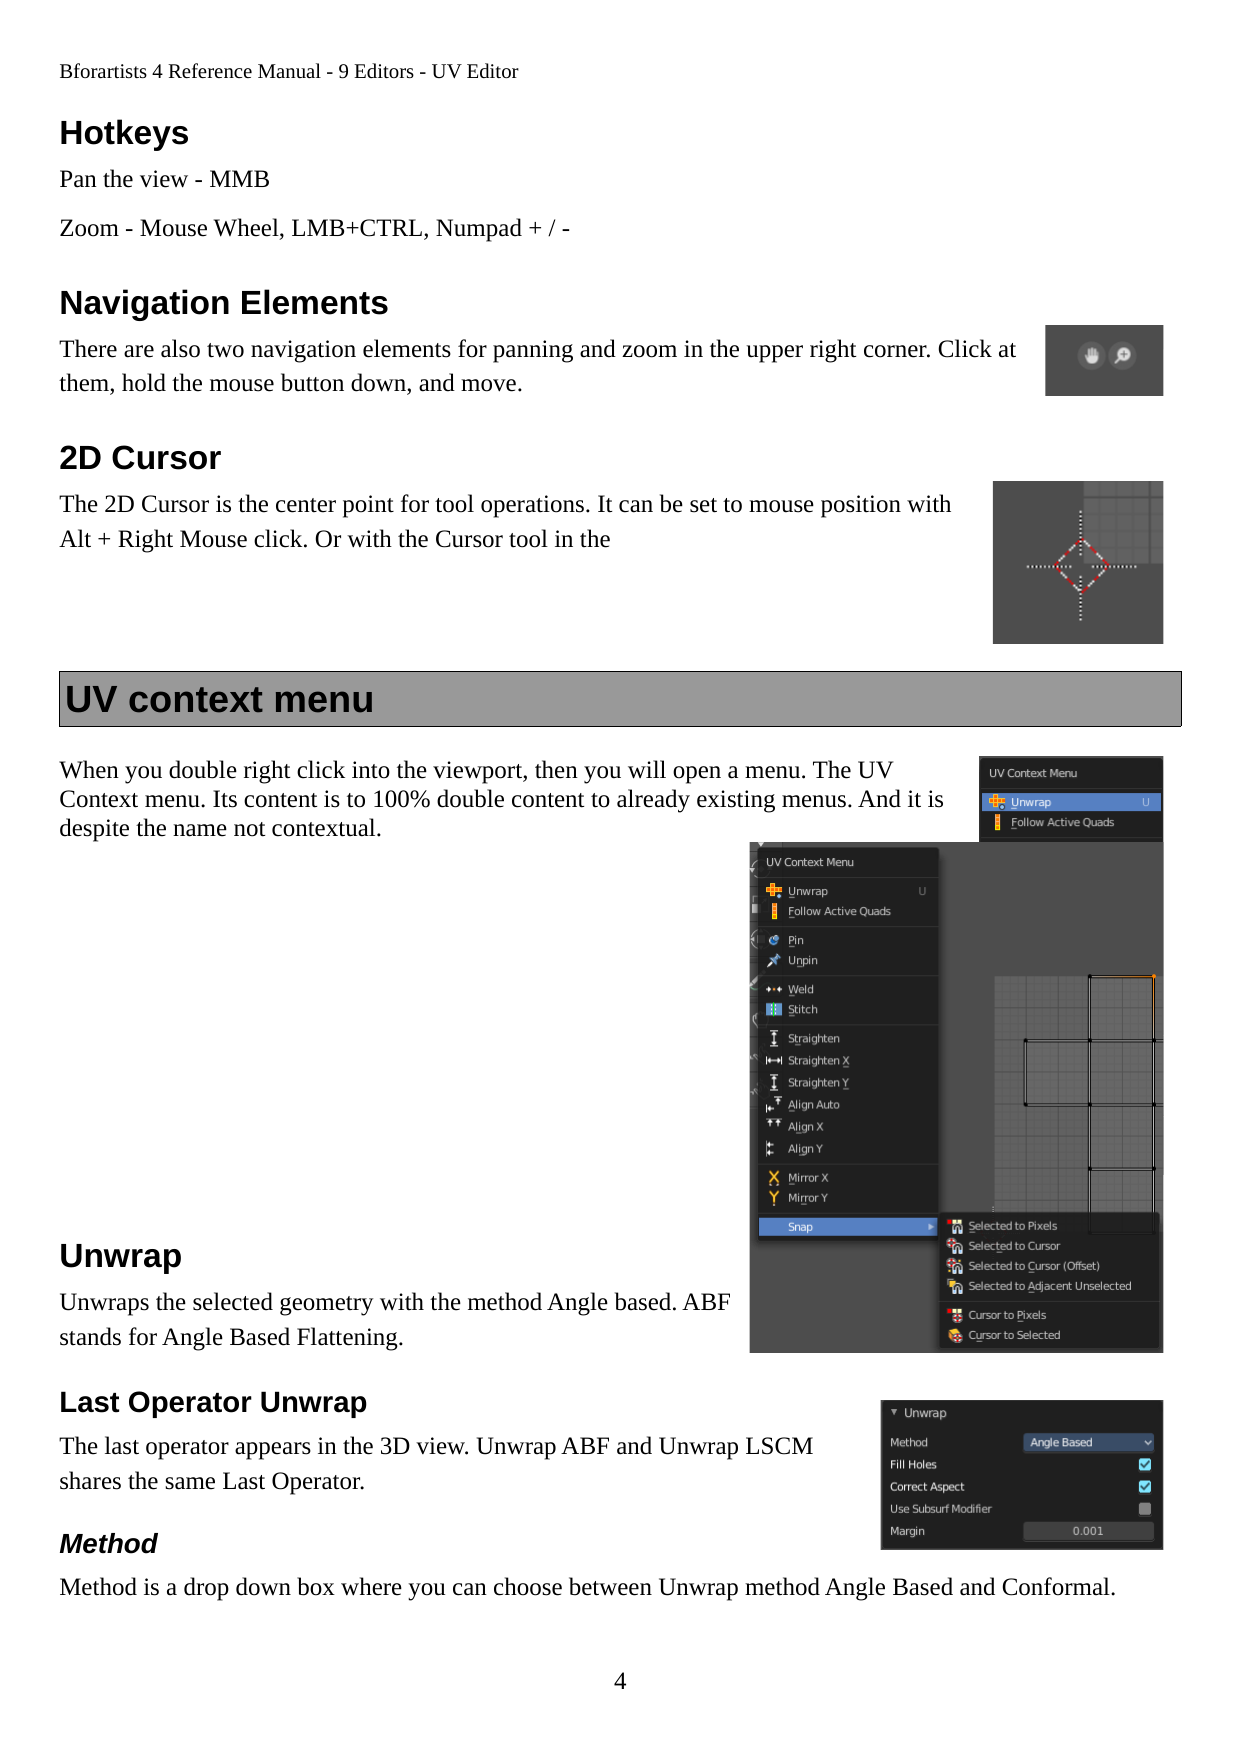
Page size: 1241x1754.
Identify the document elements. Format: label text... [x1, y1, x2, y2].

text Method is a drop down box where you can choose between Unwrap method Angle Based and Conformal. [59, 1572, 1181, 1601]
subtitle Last Operator Unwrap [59, 1385, 1181, 1419]
text Zoom - Mouse Wheel, LMB+CTRL, Numpad + / - [59, 213, 1181, 242]
text When you double right click into the viewport, then you will open a menu. The UV Context menu. Its content is to 100% double content to already existing menus. And it is despite the name not contextual. [59, 755, 1181, 841]
subtitle [1164, 1236, 1181, 1274]
subtitle Navigation Elements [59, 283, 1181, 321]
text The last operator appears in the 3D view. Unwrap ABF and Unwrap LSCM shares the same Last Operator. [59, 1431, 880, 1495]
picture [880, 1400, 1164, 1550]
text The 2D Cursor is the center point for tool operations. It can be set to mouse position with Alt + Right Mouse click. Or with the Cursor tool in the [59, 489, 992, 553]
text There are also two navigation elements for panning and zoom in the upper right corner. Click at them, hold the mouse button down, and move. [59, 334, 1181, 397]
text Unwraps the selected geometry with the method Angle based. ABF stands for Angle Based Flattening. [59, 1287, 749, 1350]
picture [992, 481, 1164, 644]
subtitle 2D Cursor [59, 438, 1181, 477]
table_header UV context menu [60, 672, 1181, 726]
subtitle Unwrap [59, 1236, 749, 1274]
text Pan the view - MMB [59, 164, 1181, 192]
picture [749, 756, 1164, 1353]
subtitle Method [59, 1527, 1181, 1559]
picture [1045, 325, 1164, 396]
subtitle Hotkeys [59, 113, 1181, 151]
